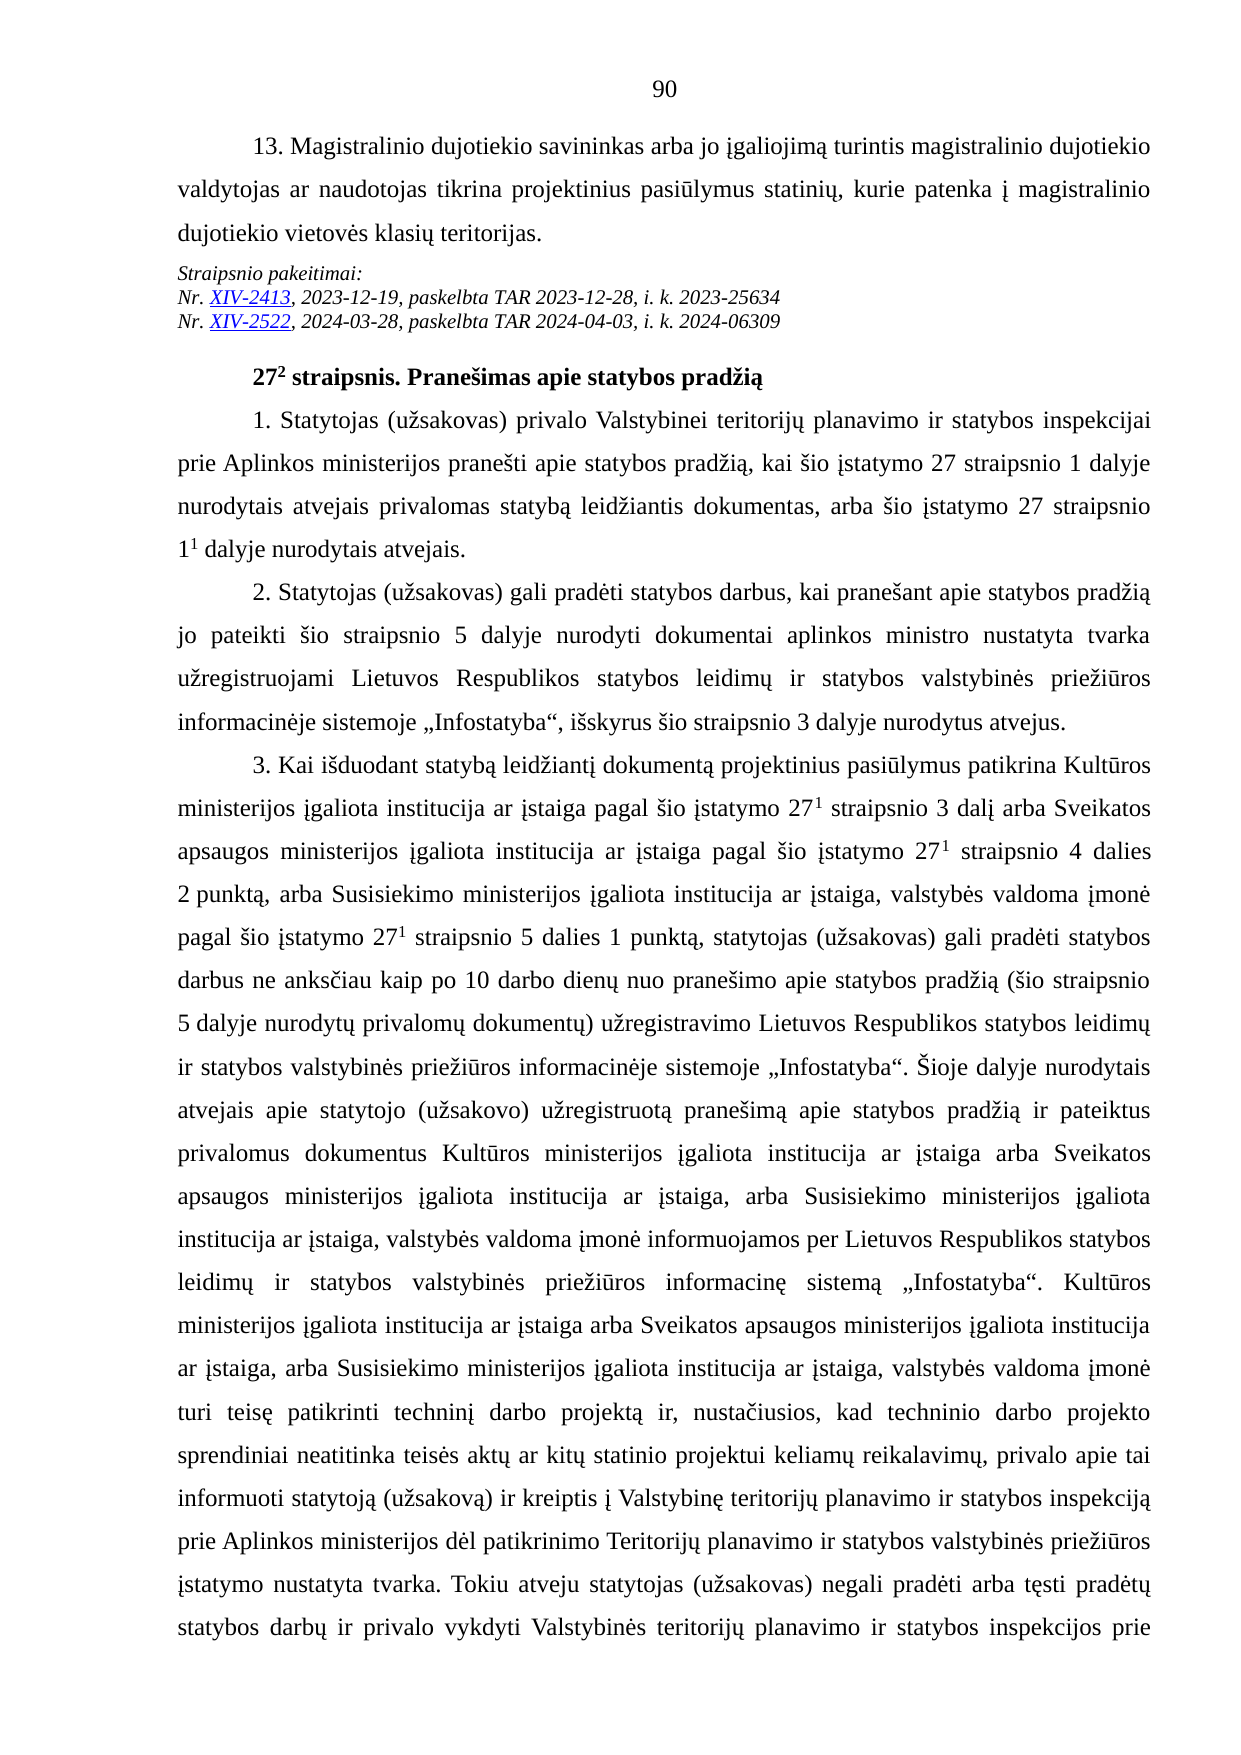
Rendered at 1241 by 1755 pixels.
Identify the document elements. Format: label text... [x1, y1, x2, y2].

text 2. Statytojas (užsakovas) gali pradėti statybos darbus, kai pranešant apie statybos pradžią jo pateikti šio straipsnio 5 dalyje nurodyti dokumentai aplinkos ministro nustatyta tvarka užregistruojami Lietuvos Respublikos statybos leidimų ir statybos valstybinės priežiūros informacinėje sistemoje „Infostatyba“, išskyrus šio straipsnio 3 dalyje nurodytus atvejus. [177, 577, 1152, 735]
text Straipsnio pakeitimai: [177, 261, 1152, 285]
text 1. Statytojas (užsakovas) privalo Valstybinei teritorijų planavimo ir statybos inspekcijai prie Aplinkos ministerijos pranešti apie statybos pradžią, kai šio įstatymo 27 straipsnio 1 dalyje nurodytais atvejais privalomas statybą leidžiantis dokumentas, arba šio įstatymo 27 straipsnio 11 dalyje nurodytais atvejais. [177, 405, 1152, 563]
text Nr. XIV-2413, 2023-12-19, paskelbta TAR 2023-12-28, i. k. 2023-25634 [177, 285, 1152, 309]
text 13. Magistralinio dujotiekio savininkas arba jo įgaliojimą turintis magistralinio dujotiekio valdytojas ar naudotojas tikrina projektinius pasiūlymus statinių, kurie patenka į magistralinio dujotiekio vietovės klasių teritorijas. [177, 131, 1152, 246]
text 272 straipsnis. Pranešimas apie statybos pradžią [177, 362, 1152, 390]
text 3. Kai išduodant statybą leidžiantį dokumentą projektinius pasiūlymus patikrina Kultūros ministerijos įgaliota institucija ar įstaiga pagal šio įstatymo 271 straipsnio 3 dalį arba Sveikatos apsaugos ministerijos įgaliota institucija ar įstaiga pagal šio įstatymo 271 straipsnio 4 dalies 2 punktą, arba Susisiekimo ministerijos įgaliota institucija ar įstaiga, valstybės valdoma įmonė pagal šio įstatymo 271 straipsnio 5 dalies 1 punktą, statytojas (užsakovas) gali pradėti statybos darbus ne anksčiau kaip po 10 darbo dienų nuo pranešimo apie statybos pradžią (šio straipsnio 5 dalyje nurodytų privalomų dokumentų) užregistravimo Lietuvos Respublikos statybos leidimų ir statybos valstybinės priežiūros informacinėje sistemoje „Infostatyba“. Šioje dalyje nurodytais atvejais apie statytojo (užsakovo) užregistruotą pranešimą apie statybos pradžią ir pateiktus privalomus dokumentus Kultūros ministerijos įgaliota institucija ar įstaiga arba Sveikatos apsaugos ministerijos įgaliota institucija ar įstaiga, arba Susisiekimo ministerijos įgaliota institucija ar įstaiga, valstybės valdoma įmonė informuojamos per Lietuvos Respublikos statybos leidimų ir statybos valstybinės priežiūros informacinę sistemą „Infostatyba“. Kultūros ministerijos įgaliota institucija ar įstaiga arba Sveikatos apsaugos ministerijos įgaliota institucija ar įstaiga, arba Susisiekimo ministerijos įgaliota institucija ar įstaiga, valstybės valdoma įmonė turi teisę patikrinti techninį darbo projektą ir, nustačiusios, kad techninio darbo projekto sprendiniai neatitinka teisės aktų ar kitų statinio projektui keliamų reikalavimų, privalo apie tai informuoti statytoją (užsakovą) ir kreiptis į Valstybinę teritorijų planavimo ir statybos inspekciją prie Aplinkos ministerijos dėl patikrinimo Teritorijų planavimo ir statybos valstybinės priežiūros įstatymo nustatyta tvarka. Tokiu atveju statytojas (užsakovas) negali pradėti arba tęsti pradėtų statybos darbų ir privalo vykdyti Valstybinės teritorijų planavimo ir statybos inspekcijos prie [177, 750, 1152, 1641]
text Nr. XIV-2522, 2024-03-28, paskelbta TAR 2024-04-03, i. k. 2024-06309 [177, 309, 1152, 333]
